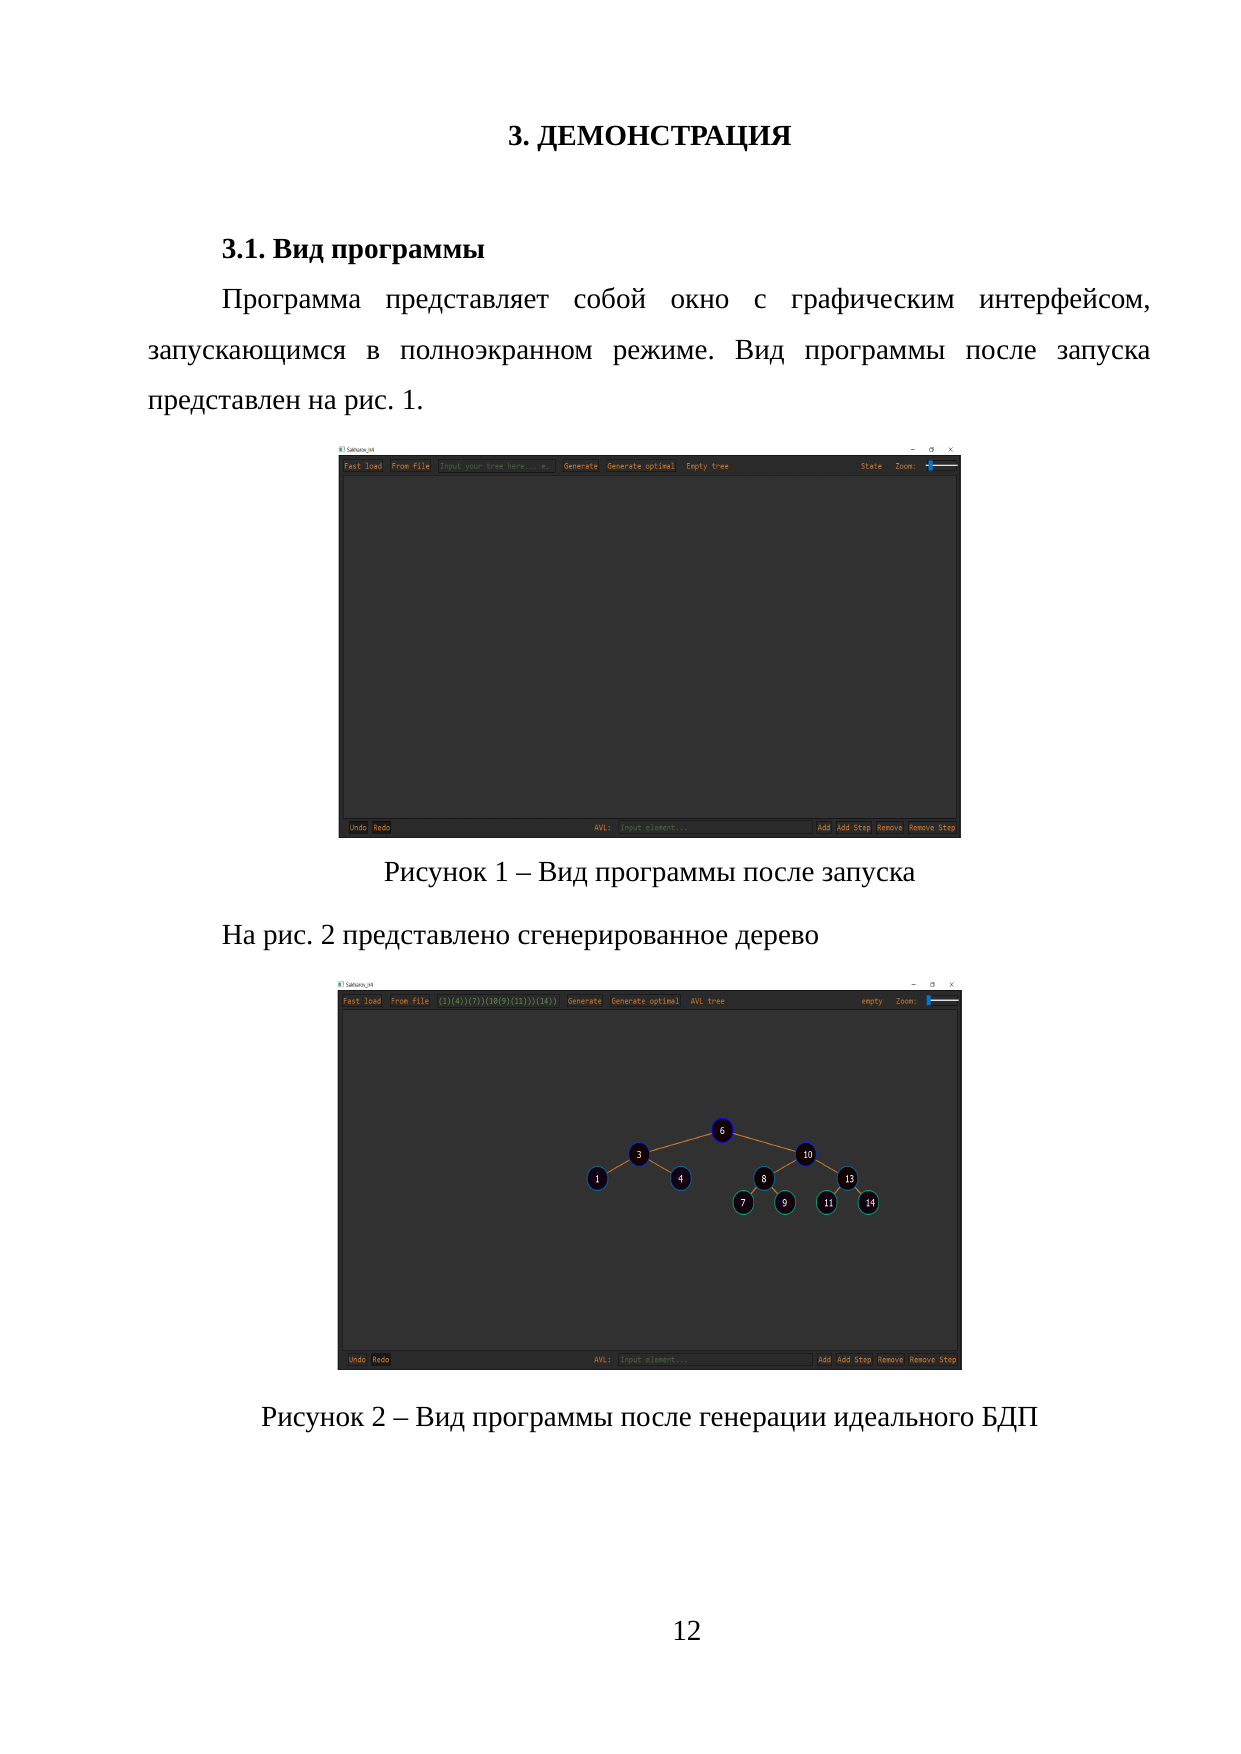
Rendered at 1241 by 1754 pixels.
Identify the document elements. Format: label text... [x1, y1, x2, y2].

subtitle 3. демонстрация [148, 118, 1152, 152]
text Рисунок 2 – Вид программы после генерации идеального БДП [148, 1399, 1152, 1432]
picture [338, 445, 961, 838]
text Рисунок 1 – Вид программы после запуска [148, 854, 1152, 888]
text Программа представляет собой окно с графическим интерфейсом, запускающимся в полноэкранном режиме. Вид программы после запуска представлен на рис. 1. [148, 282, 1152, 416]
subtitle 3.1. Вид программы [148, 231, 1152, 265]
text На рис. 2 представлено сгенерированное дерево [148, 917, 1152, 951]
picture [337, 980, 962, 1370]
